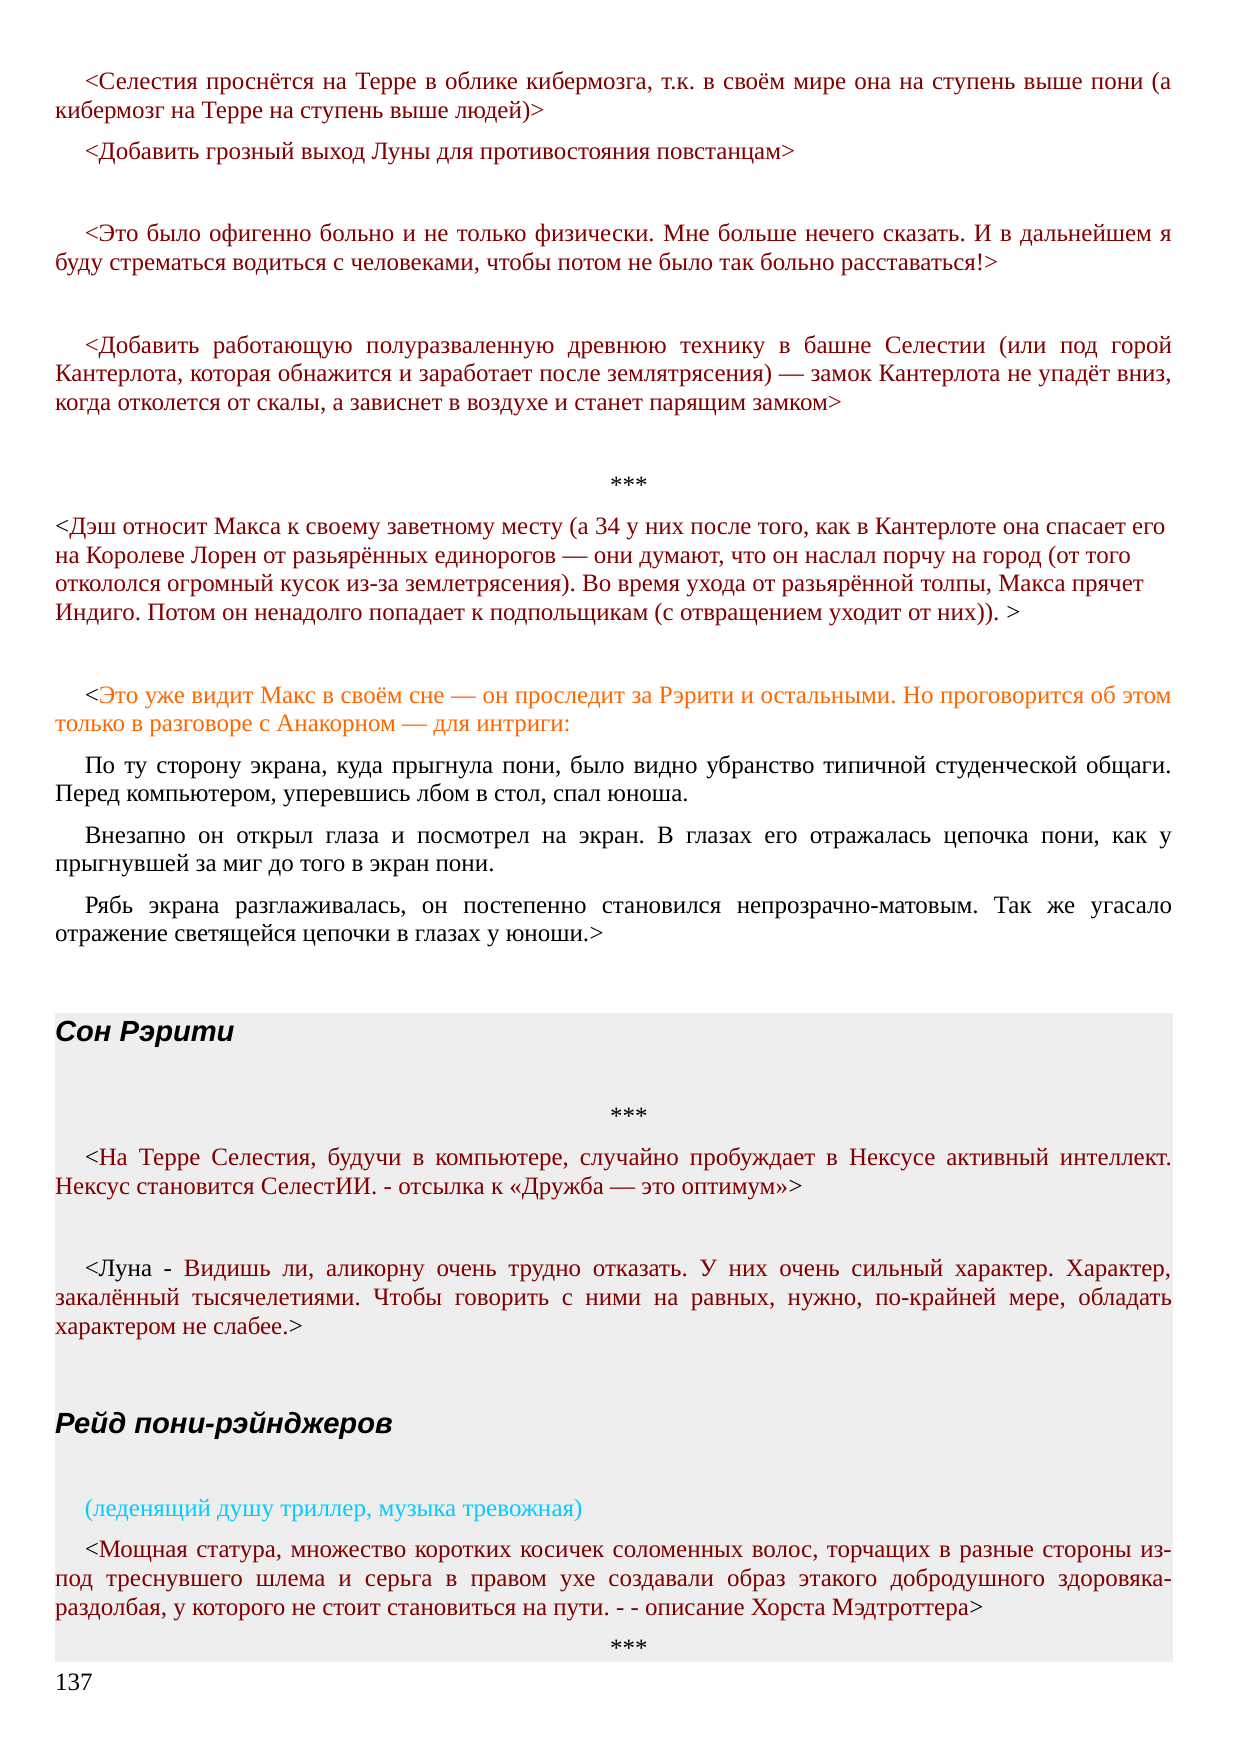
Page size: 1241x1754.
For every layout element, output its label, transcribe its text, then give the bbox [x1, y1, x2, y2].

text <Мощная статура, множество коротких косичек соломенных волос, торчащих в разные стороны из-под треснувшего шлема и серьга в правом ухе создавали образ этакого добродушного здоровяка-раздолбая, у которого не стоит становиться на пути. - - описание Хорста Мэдтроттера> [55, 1534, 1173, 1621]
text *** [55, 470, 1173, 498]
text <Луна - Видишь ли, аликорну очень трудно отказать. У них очень сильный характер. Характер, закалённый тысячелетиями. Чтобы говорить с ними на равных, нужно, по-крайней мере, обладать характером не слабее.> [55, 1253, 1173, 1339]
text <Добавить грозный выход Луны для противостояния повстанцам> [55, 136, 1173, 165]
subtitle Рейд пони-рэйнджеров [55, 1406, 1173, 1439]
text <Это уже видит Макс в своём сне — он проследит за Рэрити и остальными. Но проговорится об этом только в разговоре с Анакорном — для интриги: [55, 680, 1173, 737]
text По ту сторону экрана, куда прыгнула пони, было видно убранство типичной студенческой общаги. Перед компьютером, уперевшись лбом в стол, спал юноша. [55, 750, 1173, 807]
subtitle Сон Рэрити [55, 1013, 1173, 1047]
text <Селестия проснётся на Терре в облике кибермозга, т.к. в своём мире она на ступень выше пони (а кибермозг на Терре на ступень выше людей)> [55, 66, 1173, 123]
text <Это было офигенно больно и не только физически. Мне больше нечего сказать. И в дальнейшем я буду стрематься водиться с человеками, чтобы потом не было так больно расставаться!> [55, 218, 1173, 276]
text <Добавить работающую полуразваленную древнюю технику в башне Селестии (или под горой Кантерлота, которая обнажится и заработает после землятрясения) — замок Кантерлота не упадёт вниз, когда отколется от скалы, а зависнет в воздухе и станет парящим замком> [55, 330, 1173, 416]
text *** [55, 1101, 1173, 1129]
text Внезапно он открыл глаза и посмотрел на экран. В глазах его отражалась цепочка пони, как у прыгнувшей за миг до того в экран пони. [55, 820, 1173, 877]
text Рябь экрана разглаживалась, он постепенно становился непрозрачно-матовым. Так же угасало отражение светящейся цепочки в глазах у юноши.> [55, 890, 1173, 947]
text <На Терре Селестия, будучи в компьютере, случайно пробуждает в Нексусе активный интеллект. Нексус становится СелестИИ. - отсылка к «Дружба — это оптимум»> [55, 1142, 1173, 1199]
text <Дэш относит Макса к своему заветному месту (а 34 у них после того, как в Кантерлоте она спасает его на Королеве Лорен от разьярённых единорогов — они думают, что он наслал порчу на город (от того откололся огромный кусок из-за землетрясения). Во время ухода от разьярённой толпы, Макса прячет Индиго. Потом он ненадолго попадает к подпольщикам (с отвращением уходит от них)). > [55, 511, 1173, 626]
text *** [55, 1633, 1173, 1662]
text (леденящий душу триллер, музыка тревожная) [55, 1493, 1173, 1522]
